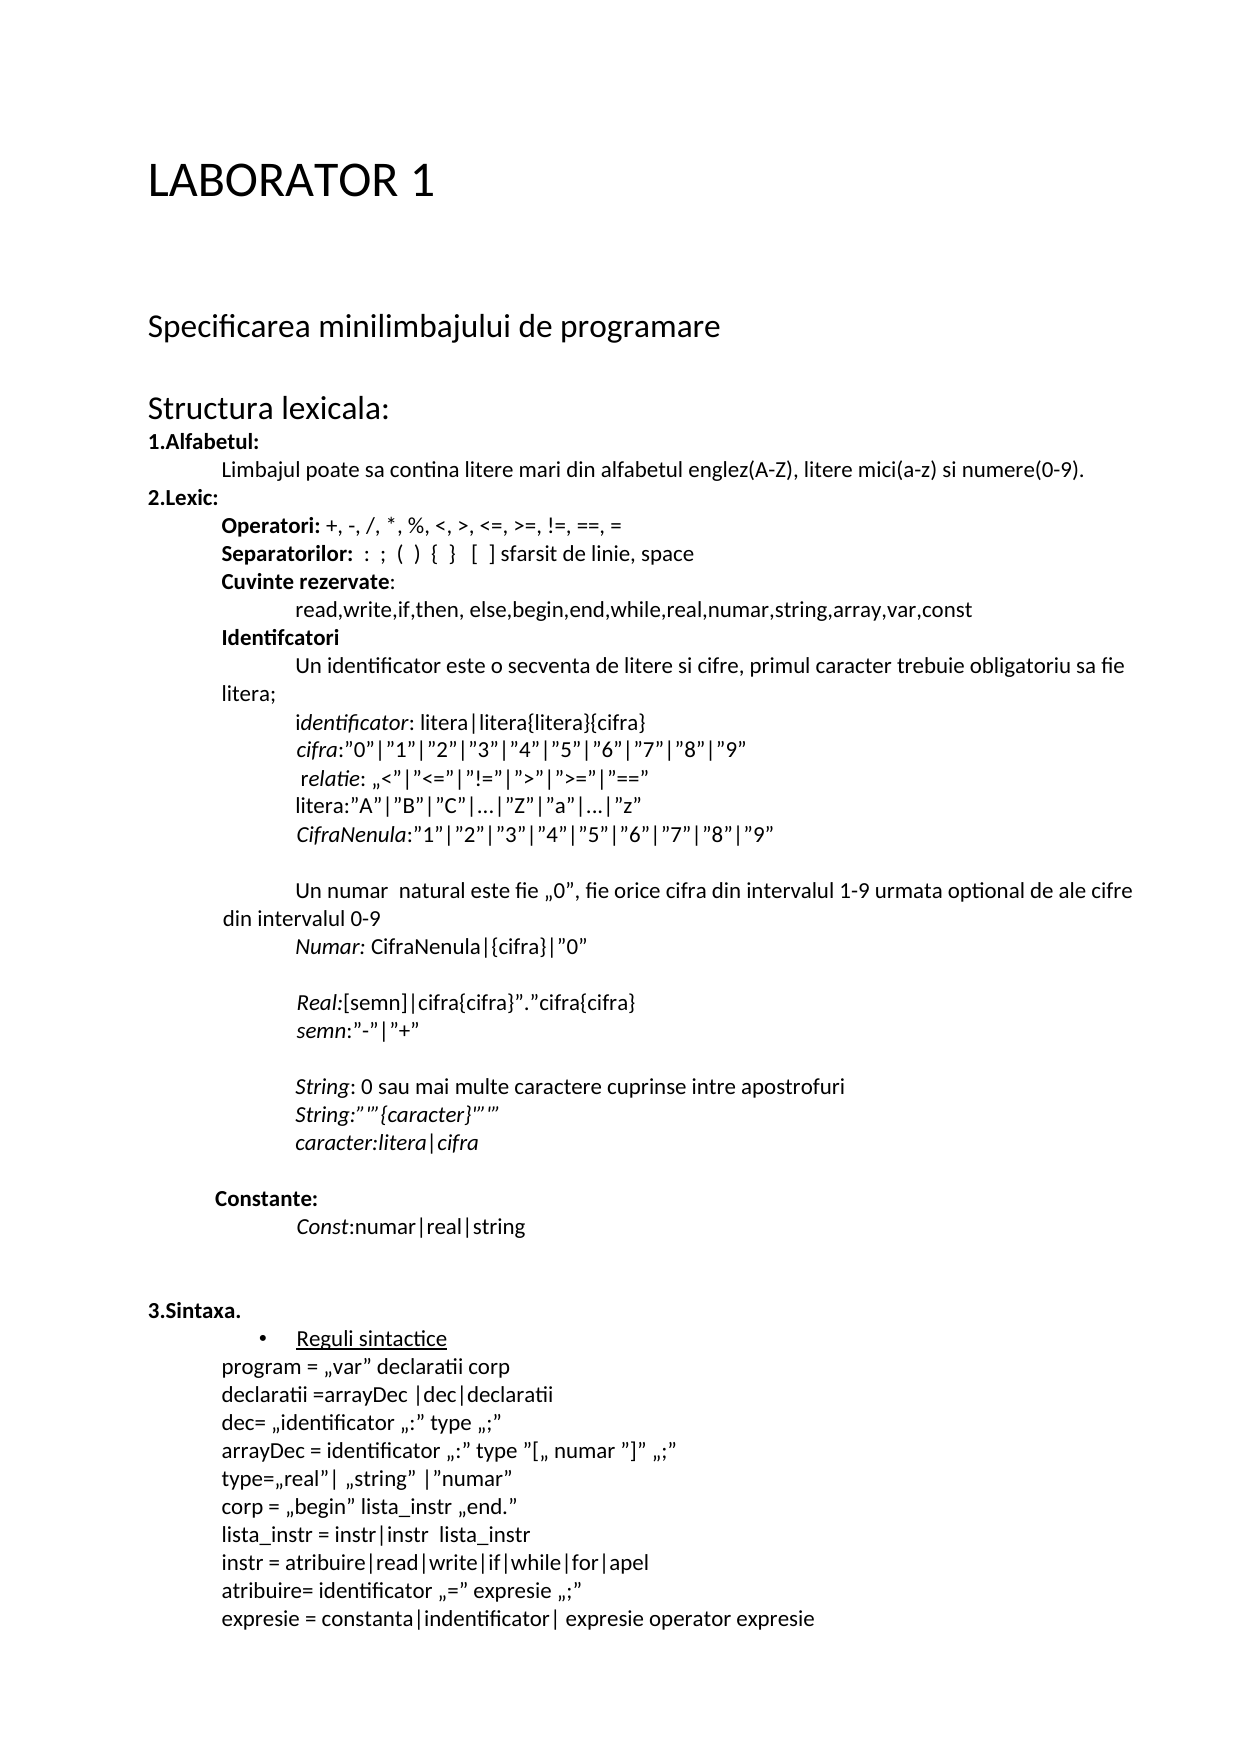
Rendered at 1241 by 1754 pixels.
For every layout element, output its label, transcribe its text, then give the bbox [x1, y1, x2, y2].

text Operatori: +, -, /, *, %, <, >, <=, >=, !=, ==, = [148, 511, 1137, 539]
text atribuire= identificator „=” expresie „;” [148, 1576, 1137, 1604]
text Un identificator este o secventa de litere si cifre, primul caracter trebuie obligatoriu sa fie litera; [221, 652, 1137, 708]
text Identifcatori [221, 623, 1137, 652]
list Constante: [148, 1184, 1137, 1212]
list Reguli sintactice [259, 1324, 1137, 1352]
list Const:numar|real|string [259, 1212, 1137, 1240]
list semn:”-”|”+” [259, 1016, 1137, 1044]
text LABORATOR 1 [148, 148, 1137, 209]
text Specificarea minilimbajului de programare [148, 305, 1137, 346]
text instr = atribuire|read|write|if|while|for|apel [148, 1548, 1137, 1576]
text identificator: litera|litera{litera}{cifra} [221, 708, 1137, 736]
list String:”'”{caracter}'”'” [223, 1100, 1137, 1128]
text 3.Sintaxa. [148, 1296, 1137, 1324]
text 2.Lexic: [148, 483, 1137, 511]
text arrayDec = identificator „:” type ”[„ numar ”]” „;” [148, 1436, 1137, 1464]
text Structura lexicala: [148, 387, 1137, 427]
list Cuvinte rezervate: [148, 567, 1137, 596]
text program = „var” declaratii corp [148, 1352, 1137, 1380]
text dec= „identificator „:” type „;” [148, 1408, 1137, 1436]
list Real:[semn]|cifra{cifra}”.”cifra{cifra} [259, 988, 1137, 1016]
text Limbajul poate sa contina litere mari din alfabetul englez(A-Z), litere mici(a-z) si numere(0-9). [148, 455, 1137, 483]
text 1.Alfabetul: [148, 427, 1137, 455]
text lista_instr = instr|instr lista_instr [148, 1520, 1137, 1548]
list Separatorilor: : ; ( ) { } [ ] sfarsit de linie, space [148, 539, 1137, 567]
list read,write,if,then, else,begin,end,while,real,numar,string,array,var,const [148, 596, 1137, 623]
list String: 0 sau mai multe caractere cuprinse intre apostrofuri [223, 1072, 1137, 1100]
list CifraNenula:”1”|”2”|”3”|”4”|”5”|”6”|”7”|”8”|”9” [259, 820, 1137, 848]
text expresie = constanta|indentificator| expresie operator expresie [148, 1604, 1137, 1632]
list litera:”A”|”B”|”C”|...|”Z”|”a”|...|”z” [223, 792, 1137, 820]
text declaratii =arrayDec |dec|declaratii [148, 1380, 1137, 1408]
list Numar: CifraNenula|{cifra}|”0” [148, 932, 1137, 960]
list relatie: „<”|”<=”|”!=”|”>”|”>=”|”==” [223, 764, 1137, 792]
list Un numar natural este fie „0”, fie orice cifra din intervalul 1-9 urmata optional de ale cifre din intervalul 0-9 [223, 876, 1137, 932]
list caracter:litera|cifra [223, 1128, 1137, 1156]
text corp = „begin” lista_instr „end.” [148, 1492, 1137, 1520]
text type=„real”| „string” |”numar” [148, 1464, 1137, 1492]
list cifra:”0”|”1”|”2”|”3”|”4”|”5”|”6”|”7”|”8”|”9” [259, 736, 1137, 764]
